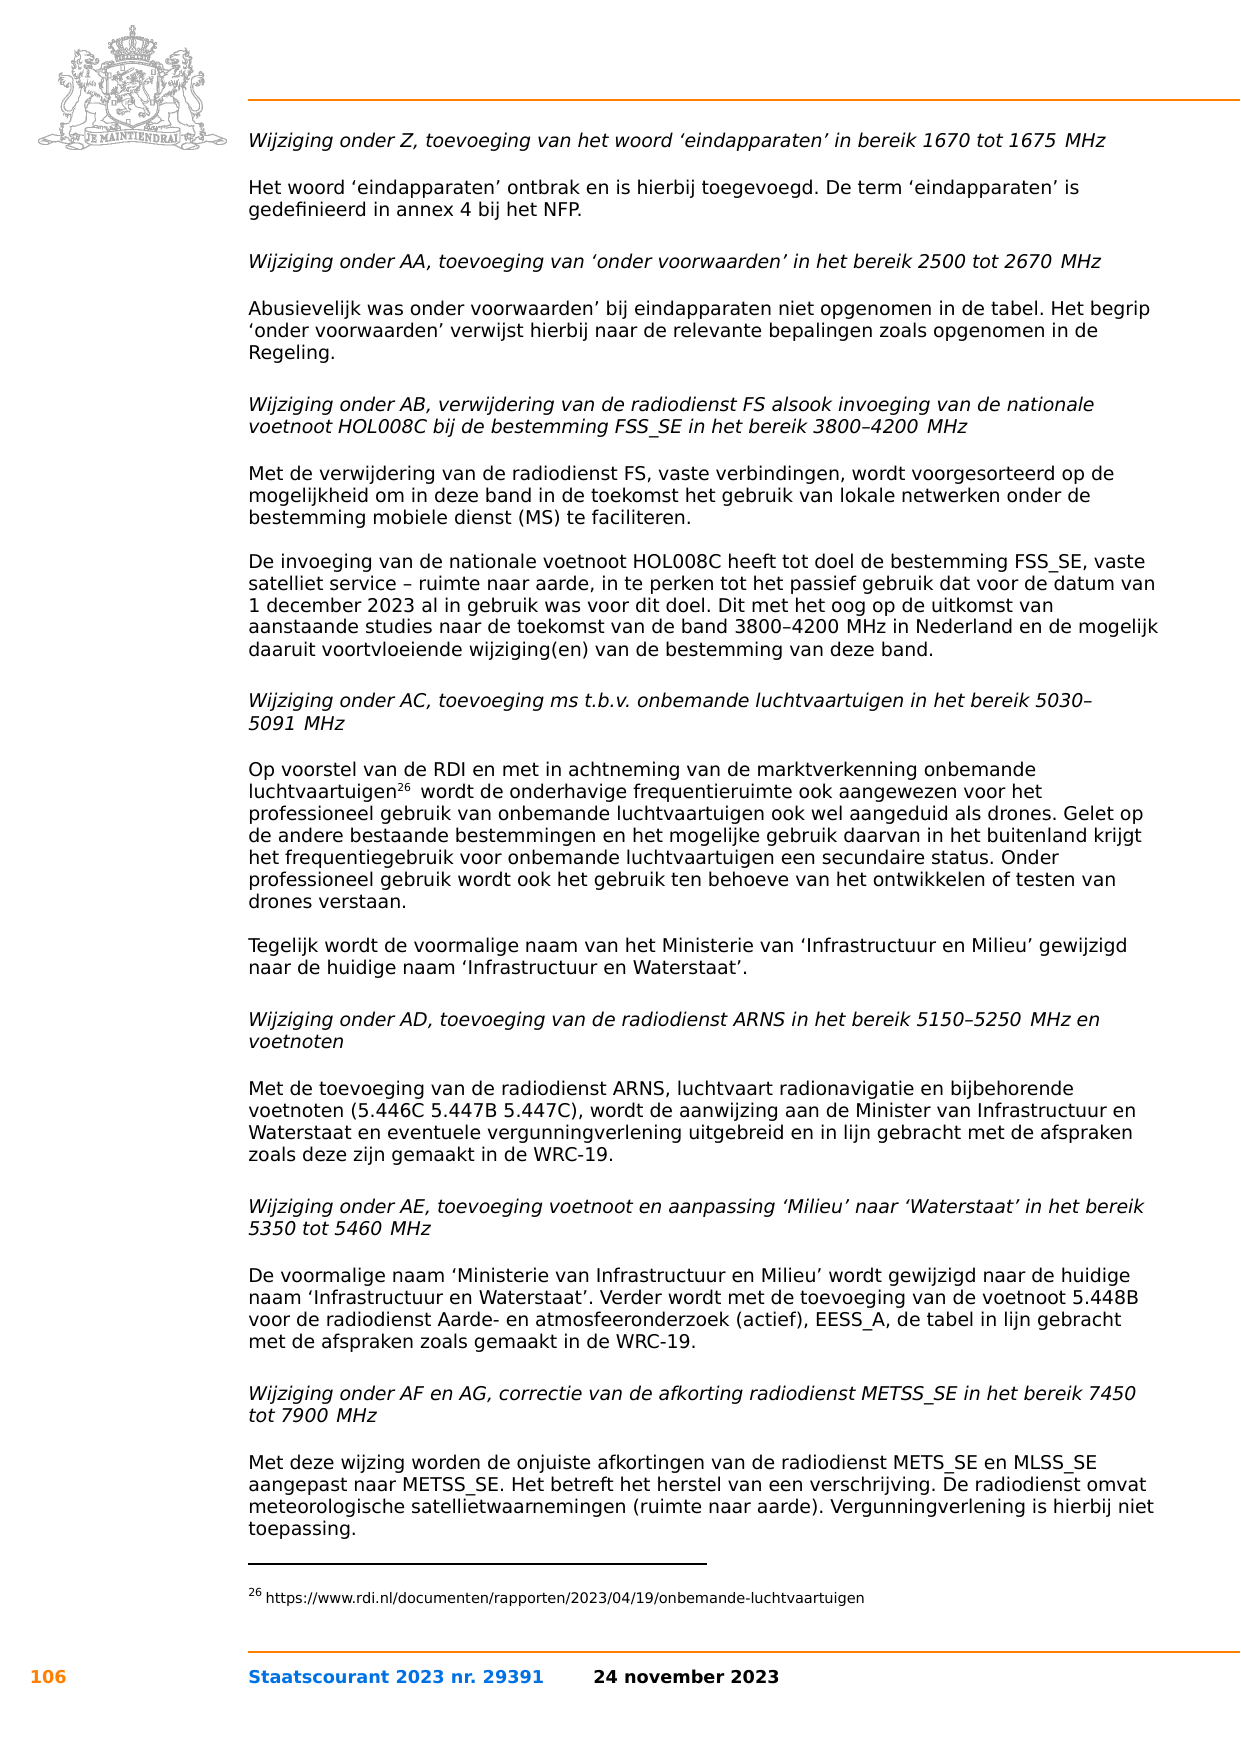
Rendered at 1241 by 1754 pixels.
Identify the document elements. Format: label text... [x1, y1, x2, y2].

subtitle Wijziging onder AE, toevoeging voetnoot en aanpassing ‘Milieu’ naar ‘Waterstaat’ in het bereik 5350 tot 5460 MHz [248, 1196, 1163, 1240]
text De invoeging van de nationale voetnoot HOL008C heeft tot doel de bestemming FSS_SE, vaste satelliet service – ruimte naar aarde, in te perken tot het passief gebruik dat voor de datum van 1 december 2023 al in gebruik was voor dit doel. Dit met het oog op de uitkomst van aanstaande studies naar de toekomst van de band 3800–4200 MHz in Nederland en de mogelijk daaruit voortvloeiende wijziging(en) van de bestemming van deze band. [248, 551, 1163, 660]
subtitle Wijziging onder AA, toevoeging van ‘onder voorwaarden’ in het bereik 2500 tot 2670 MHz [248, 251, 1163, 273]
text Met de verwijdering van de radiodienst FS, vaste verbindingen, wordt voorgesorteerd op de mogelijkheid om in deze band in de toekomst het gebruik van lokale netwerken onder de bestemming mobiele dienst (MS) te faciliteren. [248, 463, 1163, 529]
text Met deze wijzing worden de onjuiste afkortingen van de radiodienst METS_SE en MLSS_SE aangepast naar METSS_SE. Het betreft het herstel van een verschrijving. De radiodienst omvat meteorologische satellietwaarnemingen (ruimte naar aarde). Vergunningverlening is hierbij niet toepassing. [248, 1452, 1163, 1540]
subtitle Wijziging onder AF en AG, correctie van de afkorting radiodienst METSS_SE in het bereik 7450 tot 7900 MHz [248, 1383, 1163, 1427]
text Op voorstel van de RDI en met in achtneming van de marktverkenning onbemande luchtvaartuigen wordt de onderhavige frequentieruimte ook aangewezen voor het professioneel gebruik van onbemande luchtvaartuigen ook wel aangeduid als drones. Gelet op de andere bestaande bestemmingen en het mogelijke gebruik daarvan in het buitenland krijgt het frequentiegebruik voor onbemande luchtvaartuigen een secundaire status. Onder professioneel gebruik wordt ook het gebruik ten behoeve van het ontwikkelen of testen van drones verstaan. [248, 759, 1163, 913]
picture [38, 25, 227, 150]
text De voormalige naam ‘Ministerie van Infrastructuur en Milieu’ wordt gewijzigd naar de huidige naam ‘Infrastructuur en Waterstaat’. Verder wordt met de toevoeging van de voetnoot 5.448B voor de radiodienst Aarde- en atmosfeeronderzoek (actief), EESS_A, de tabel in lijn gebracht met de afspraken zoals gemaakt in de WRC-19. [248, 1265, 1163, 1353]
subtitle Wijziging onder AB, verwijdering van de radiodienst FS alsook invoeging van de nationale voetnoot HOL008C bij de bestemming FSS_SE in het bereik 3800–4200 MHz [248, 394, 1163, 438]
text Abusievelijk was onder voorwaarden’ bij eindapparaten niet opgenomen in de tabel. Het begrip ‘onder voorwaarden’ verwijst hierbij naar de relevante bepalingen zoals opgenomen in de Regeling. [248, 298, 1163, 364]
subtitle Wijziging onder AC, toevoeging ms t.b.v. onbemande luchtvaartuigen in het bereik 5030–5091 MHz [248, 690, 1163, 734]
subtitle Wijziging onder Z, toevoeging van het woord ‘eindapparaten’ in bereik 1670 tot 1675 MHz [248, 130, 1163, 152]
subtitle Wijziging onder AD, toevoeging van de radiodienst ARNS in het bereik 5150–5250 MHz en voetnoten [248, 1009, 1163, 1053]
text https://www.rdi.nl/documenten/rapporten/2023/04/19/onbemande-luchtvaartuigen [248, 1586, 1163, 1608]
text Met de toevoeging van de radiodienst ARNS, luchtvaart radionavigatie en bijbehorende voetnoten (5.446C 5.447B 5.447C), wordt de aanwijzing aan de Minister van Infrastructuur en Waterstaat en eventuele vergunningverlening uitgebreid en in lijn gebracht met de afspraken zoals deze zijn gemaakt in de WRC-19. [248, 1078, 1163, 1166]
text Het woord ‘eindapparaten’ ontbrak en is hierbij toegevoegd. De term ‘eindapparaten’ is gedefinieerd in annex 4 bij het NFP. [248, 177, 1163, 221]
text Tegelijk wordt de voormalige naam van het Ministerie van ‘Infrastructuur en Milieu’ gewijzigd naar de huidige naam ‘Infrastructuur en Waterstaat’. [248, 935, 1163, 979]
